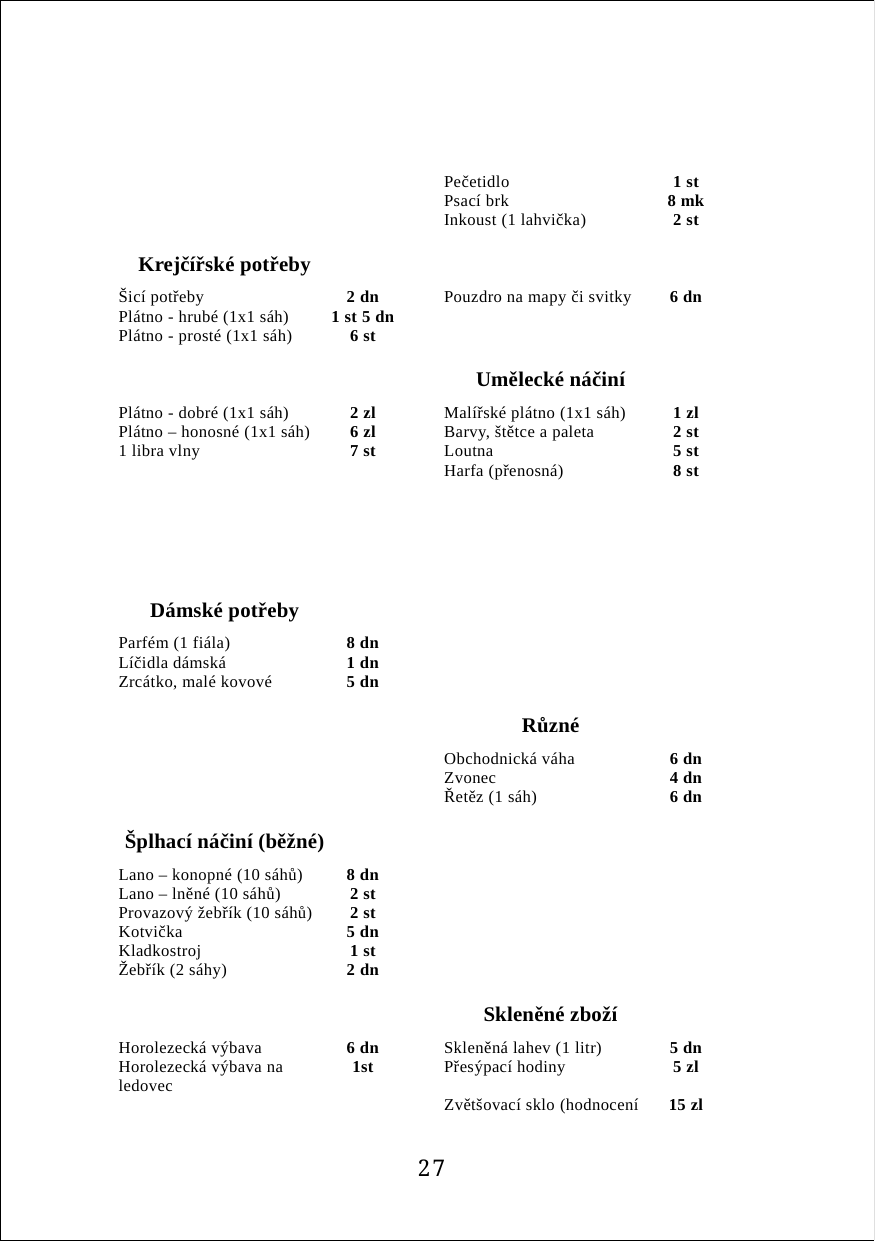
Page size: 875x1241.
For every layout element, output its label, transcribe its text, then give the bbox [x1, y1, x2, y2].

table_cell 1 st [657, 172, 714, 191]
table_cell [715, 306, 756, 326]
table_cell [444, 556, 657, 633]
table_cell [331, 787, 394, 864]
table_cell [434, 172, 444, 191]
table_cell [444, 922, 657, 941]
table_cell 1 dn [331, 653, 394, 672]
table_cell [657, 884, 714, 903]
table_cell [434, 556, 444, 633]
table_cell [444, 518, 657, 537]
table_cell 1 st 5 dn [331, 306, 394, 326]
table_cell [434, 960, 444, 1037]
table_cell [331, 556, 394, 633]
table_cell [715, 287, 756, 306]
table_cell [434, 210, 444, 287]
table_cell [395, 480, 434, 499]
table_cell [715, 941, 756, 960]
table_cell 2 dn [331, 287, 394, 306]
table_cell [395, 556, 434, 633]
table_cell [657, 960, 714, 1037]
table_cell [434, 306, 444, 326]
table_cell [434, 326, 444, 403]
table_cell [715, 556, 756, 633]
table_cell [395, 460, 434, 479]
table_cell [331, 1095, 394, 1114]
table_cell Horolezecká výbava na ledovec [118, 1057, 331, 1095]
table_cell [331, 172, 394, 191]
table_cell [118, 768, 331, 787]
table_cell [657, 537, 714, 556]
table_cell [444, 306, 657, 326]
table_cell [395, 1038, 434, 1057]
table_cell Lano – lněné (10 sáhů) [118, 884, 331, 903]
table_cell [395, 1095, 434, 1114]
table_cell [434, 749, 444, 768]
table_cell Řetěz (1 sáh) [444, 787, 657, 864]
table_cell Psací brk [444, 191, 657, 210]
table_cell [657, 903, 714, 922]
table_cell [434, 441, 444, 460]
table_cell Parfém (1 fiála) [118, 633, 331, 652]
table_cell [715, 172, 756, 191]
table_cell [434, 1057, 444, 1095]
table_cell [715, 518, 756, 537]
table_cell 2 dn [331, 960, 394, 1037]
table_cell [444, 864, 657, 883]
table_cell 5 zl [657, 1057, 714, 1095]
table_cell [434, 480, 444, 499]
table_cell [434, 922, 444, 941]
table_cell [395, 499, 434, 518]
table_cell [395, 864, 434, 883]
table_cell [118, 499, 331, 518]
table_cell [715, 768, 756, 787]
table_cell [395, 172, 434, 191]
table_cell [444, 653, 657, 672]
table_cell [715, 403, 756, 422]
table_cell [395, 287, 434, 306]
table_cell Pečetidlo [444, 172, 657, 191]
table_cell 2 st [331, 903, 394, 922]
table_cell [715, 903, 756, 922]
table_cell [657, 499, 714, 518]
table_cell [395, 672, 434, 749]
table_cell 15 zl [657, 1095, 714, 1114]
table_cell [434, 460, 444, 479]
table_cell [715, 653, 756, 672]
table_cell Zvětšovací sklo (hodnocení [444, 1095, 657, 1114]
table_cell Obchodnická váha [444, 749, 657, 768]
table_cell Šicí potřeby [118, 287, 331, 306]
table_cell [118, 537, 331, 556]
table_cell [444, 941, 657, 960]
table_cell [395, 422, 434, 441]
table_cell Zrcátko, malé kovové [118, 672, 331, 749]
table_cell [715, 633, 756, 652]
table_cell [444, 884, 657, 903]
table_cell [715, 191, 756, 210]
table_cell Krejčířské potřeby [118, 210, 331, 287]
table_cell Lano – konopné (10 sáhů) [118, 864, 331, 883]
table_cell [657, 941, 714, 960]
table_cell 8 mk [657, 191, 714, 210]
table_cell [395, 1057, 434, 1095]
table_cell Kotvička [118, 922, 331, 941]
table_cell 6 zl [331, 422, 394, 441]
table_cell [331, 537, 394, 556]
table_cell Loutna [444, 441, 657, 460]
table_cell 4 dn [657, 768, 714, 787]
table_cell [395, 768, 434, 787]
table_cell 6 dn [657, 749, 714, 768]
table_cell Kladkostroj [118, 941, 331, 960]
table_cell [434, 499, 444, 518]
table_cell [715, 1057, 756, 1095]
table_cell [715, 480, 756, 499]
table_cell [657, 556, 714, 633]
table_cell [395, 441, 434, 460]
table_cell Plátno - prosté (1x1 sáh) [118, 326, 331, 403]
table_cell [444, 903, 657, 922]
table_cell [715, 864, 756, 883]
table_cell Provazový žebřík (10 sáhů) [118, 903, 331, 922]
table_cell [331, 749, 394, 768]
table_cell [657, 518, 714, 537]
table_cell [657, 633, 714, 652]
table_cell [715, 672, 756, 749]
table_cell 8 dn [331, 864, 394, 883]
table_cell [434, 191, 444, 210]
table_cell Horolezecká výbava [118, 1038, 331, 1057]
table_cell [434, 903, 444, 922]
table_cell 2 st [657, 210, 714, 287]
table_cell 6 dn [657, 787, 714, 864]
table_cell 2 st [657, 422, 714, 441]
table_cell 5 dn [331, 672, 394, 749]
table_cell [395, 749, 434, 768]
table_cell [715, 922, 756, 941]
table_cell Přesýpací hodiny [444, 1057, 657, 1095]
table_cell [444, 499, 657, 518]
table_cell [331, 518, 394, 537]
table_cell [715, 210, 756, 287]
table_cell [434, 633, 444, 652]
table_cell [657, 922, 714, 941]
table_cell [118, 460, 331, 479]
table_cell [434, 403, 444, 422]
table_cell Různé [444, 672, 657, 749]
table_cell [331, 480, 394, 499]
table_cell [657, 306, 714, 326]
table_cell [657, 653, 714, 672]
table_cell [118, 172, 331, 191]
table_cell [715, 1095, 756, 1114]
table_cell [331, 460, 394, 479]
table_cell [395, 960, 434, 1037]
table_cell [395, 210, 434, 287]
table_cell [434, 422, 444, 441]
table_cell 1 st [331, 941, 394, 960]
table_cell [434, 1095, 444, 1114]
table_cell [434, 787, 444, 864]
table_cell Malířské plátno (1x1 sáh) [444, 403, 657, 422]
table_cell 5 dn [657, 1038, 714, 1057]
table_cell [395, 191, 434, 210]
table_cell [395, 884, 434, 903]
table_cell 8 dn [331, 633, 394, 652]
table_cell Pouzdro na mapy či svitky [444, 287, 657, 306]
table_cell [395, 403, 434, 422]
table_cell [657, 864, 714, 883]
table_cell 5 st [657, 441, 714, 460]
table_cell [434, 864, 444, 883]
table_cell [434, 941, 444, 960]
table_cell [331, 210, 394, 287]
table_cell 6 st [331, 326, 394, 403]
table_cell Plátno - hrubé (1x1 sáh) [118, 306, 331, 326]
table_cell [434, 518, 444, 537]
table_cell [715, 499, 756, 518]
table_cell [118, 749, 331, 768]
table_cell Inkoust (1 lahvička) [444, 210, 657, 287]
table_cell [715, 884, 756, 903]
table_cell [434, 653, 444, 672]
table_cell Harfa (přenosná) [444, 460, 657, 479]
table_cell [434, 1038, 444, 1057]
table_cell [395, 518, 434, 537]
table_cell 8 st [657, 460, 714, 479]
table_cell [715, 787, 756, 864]
table_cell Plátno – honosné (1x1 sáh) [118, 422, 331, 441]
table_cell 2 st [331, 884, 394, 903]
table_cell [434, 537, 444, 556]
table_cell Zvonec [444, 768, 657, 787]
table_cell [657, 480, 714, 499]
table_cell [331, 499, 394, 518]
table_cell [434, 768, 444, 787]
table_cell [118, 191, 331, 210]
table_cell [715, 460, 756, 479]
table_cell [715, 960, 756, 1037]
table_cell [444, 633, 657, 652]
table_cell 6 dn [657, 287, 714, 306]
table_cell [444, 480, 657, 499]
table_cell [118, 480, 331, 499]
table_cell [434, 672, 444, 749]
table_cell [444, 537, 657, 556]
table_cell [118, 1095, 331, 1114]
table_cell [434, 884, 444, 903]
table_cell [395, 787, 434, 864]
table_cell Barvy, štětce a paleta [444, 422, 657, 441]
table_cell [395, 537, 434, 556]
table_cell 7 st [331, 441, 394, 460]
table_cell 1 libra vlny [118, 441, 331, 460]
table_cell 6 dn [331, 1038, 394, 1057]
table_cell Líčidla dámská [118, 653, 331, 672]
table_cell Šplhací náčiní (běžné) [118, 787, 331, 864]
table_cell [118, 518, 331, 537]
table_cell Umělecké náčiní [444, 326, 657, 403]
table_cell [434, 287, 444, 306]
table_cell Plátno - dobré (1x1 sáh) [118, 403, 331, 422]
table_cell Skleněná lahev (1 litr) [444, 1038, 657, 1057]
table_cell 2 zl [331, 403, 394, 422]
table_cell [657, 672, 714, 749]
table_cell 5 dn [331, 922, 394, 941]
table_cell [395, 903, 434, 922]
table_cell [715, 1038, 756, 1057]
table_cell [331, 191, 394, 210]
table_cell 1st [331, 1057, 394, 1095]
table_cell [395, 306, 434, 326]
table_cell [331, 768, 394, 787]
table_cell [715, 422, 756, 441]
table_cell [395, 922, 434, 941]
table_cell [395, 941, 434, 960]
table_cell 1 zl [657, 403, 714, 422]
table_cell [395, 326, 434, 403]
table_cell [715, 537, 756, 556]
table_cell Skleněné zboží [444, 960, 657, 1037]
table_cell [395, 653, 434, 672]
table_cell [657, 326, 714, 403]
table_cell [715, 749, 756, 768]
table_cell Dámské potřeby [118, 556, 331, 633]
table_cell [715, 441, 756, 460]
table_cell Žebřík (2 sáhy) [118, 960, 331, 1037]
table_cell [395, 633, 434, 652]
table_cell [715, 326, 756, 403]
